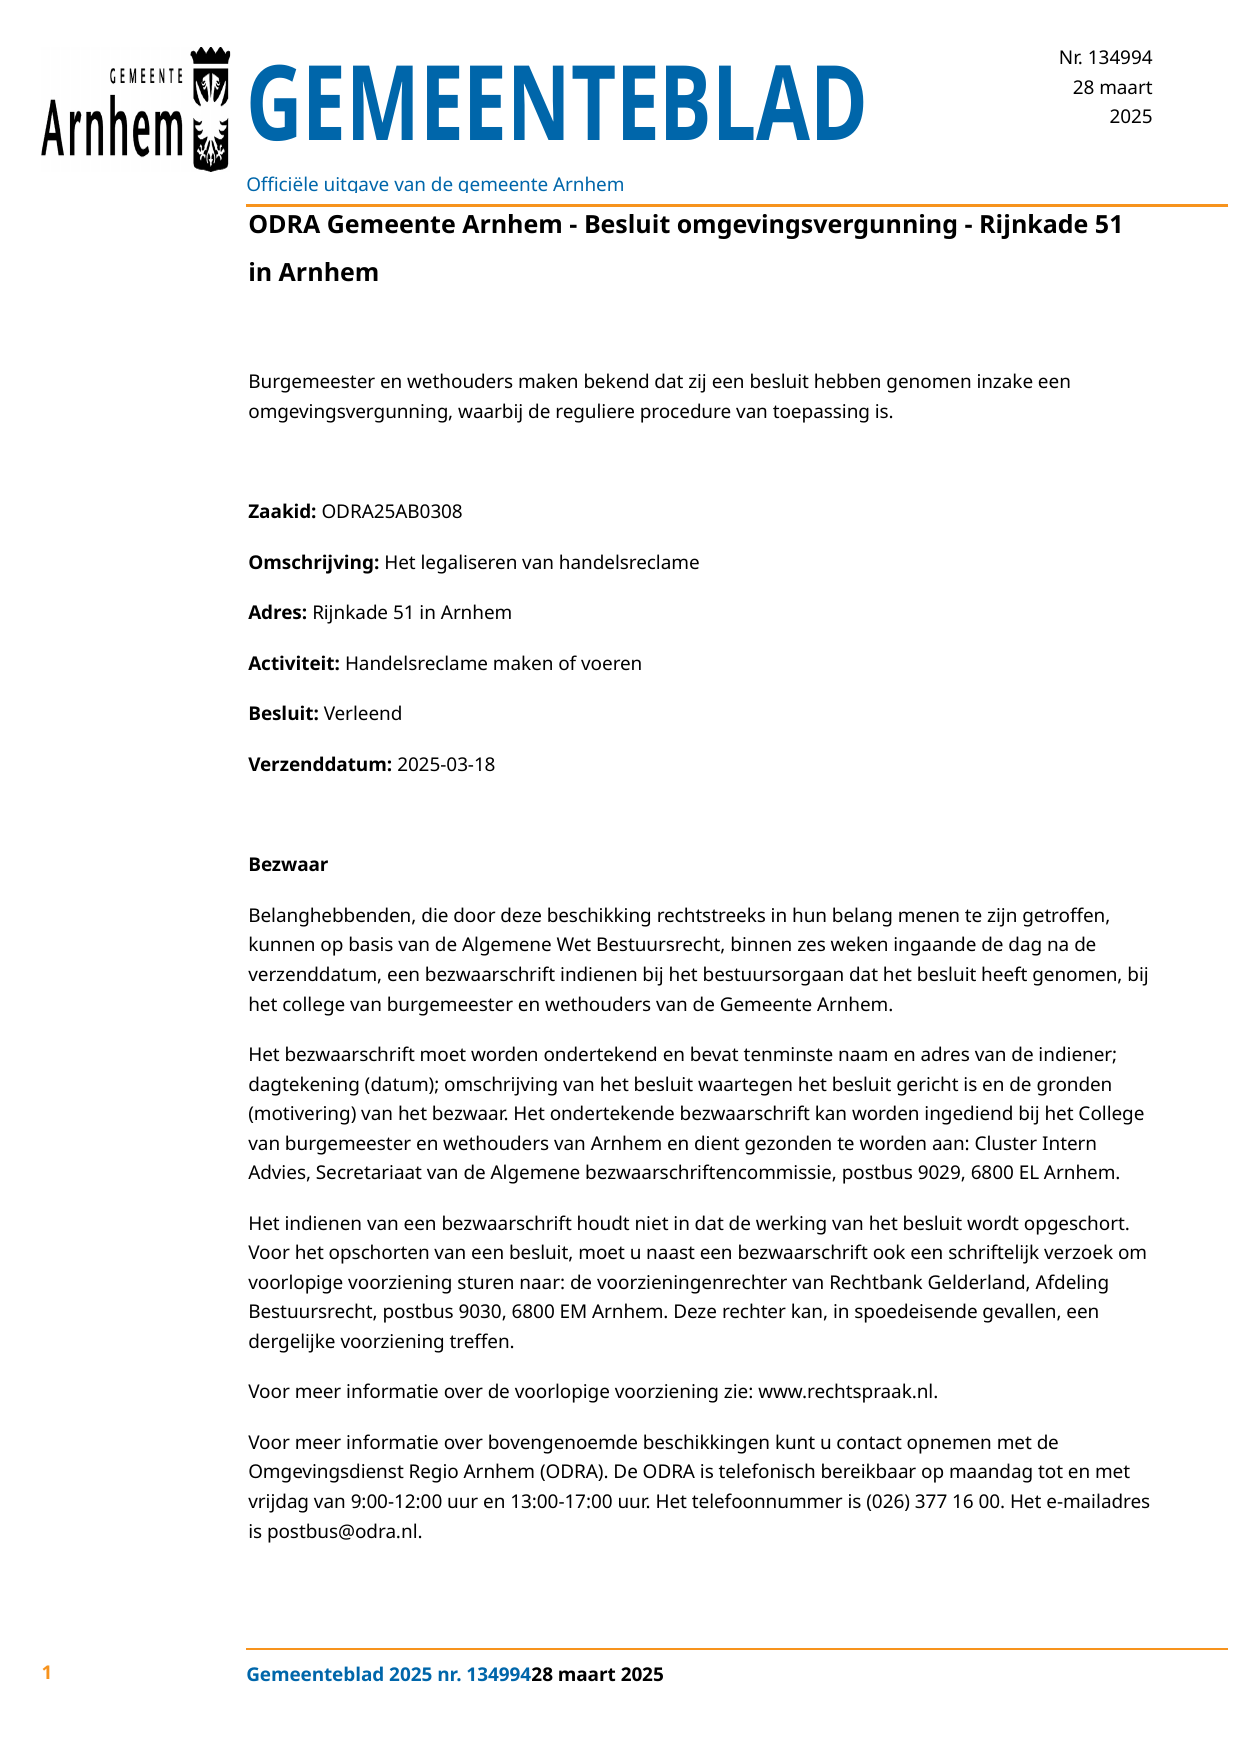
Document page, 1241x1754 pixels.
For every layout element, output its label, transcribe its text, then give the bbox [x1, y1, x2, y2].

text ODRA Gemeente Arnhem - Besluit omgevingsvergunning - Rijnkade 51 in Arnhem [248, 207, 1152, 288]
text Besluit: Verleend [248, 700, 1152, 726]
text Bezwaar [248, 852, 1152, 877]
picture [41, 47, 231, 172]
text Adres: Rijnkade 51 in Arnhem [248, 599, 1152, 625]
text Het indienen van een bezwaarschrift houdt niet in dat de werking van het besluit wordt opgeschort. Voor het opschorten van een besluit, moet u naast een bezwaarschrift ook een schriftelijk verzoek om voorlopige voorziening sturen naar: de voorzieningenrechter van Rechtbank Gelderland, Afdeling Bestuursrecht, postbus 9030, 6800 EM Arnhem. Deze rechter kan, in spoedeisende gevallen, een dergelijke voorziening treffen. [248, 1210, 1152, 1354]
text Het bezwaarschrift moet worden ondertekend en bevat tenminste naam en adres van de indiener; dagtekening (datum); omschrijving van het besluit waartegen het besluit gericht is en de gronden (motivering) van het bezwaar. Het ondertekende bezwaarschrift kan worden ingediend bij het College van burgemeester en wethouders van Arnhem en dient gezonden te worden aan: Cluster Intern Advies, Secretariaat van de Algemene bezwaarschriftencommissie, postbus 9029, 6800 EL Arnhem. [248, 1041, 1152, 1185]
text Zaakid: ODRA25AB0308 [248, 499, 1152, 524]
text Voor meer informatie over bovengenoemde beschikkingen kunt u contact opnemen met de Omgevingsdienst Regio Arnhem (ODRA). De ODRA is telefonisch bereikbaar op maandag tot en met vrijdag van 9:00-12:00 uur en 13:00-17:00 uur. Het telefoonnummer is (026) 377 16 00. Het e-mailadres is postbus@odra.nl. [248, 1429, 1152, 1544]
text Omschrijving: Het legaliseren van handelsreclame [248, 549, 1152, 575]
text Verzenddatum: 2025-03-18 [248, 751, 1152, 777]
text Belanghebbenden, die door deze beschikking rechtstreeks in hun belang menen te zijn getroffen, kunnen op basis van de Algemene Wet Bestuursrecht, binnen zes weken ingaande de dag na de verzenddatum, een bezwaarschrift indienen bij het bestuursorgaan dat het besluit heeft genomen, bij het college van burgemeester en wethouders van de Gemeente Arnhem. [248, 902, 1152, 1017]
text Burgemeester en wethouders maken bekend dat zij een besluit hebben genomen inzake een omgevingsvergunning, waarbij de reguliere procedure van toepassing is. [248, 368, 1152, 424]
text Voor meer informatie over de voorlopige voorziening zie: www.rechtspraak.nl. [248, 1379, 1152, 1404]
text Activiteit: Handelsreclame maken of voeren [248, 650, 1152, 676]
